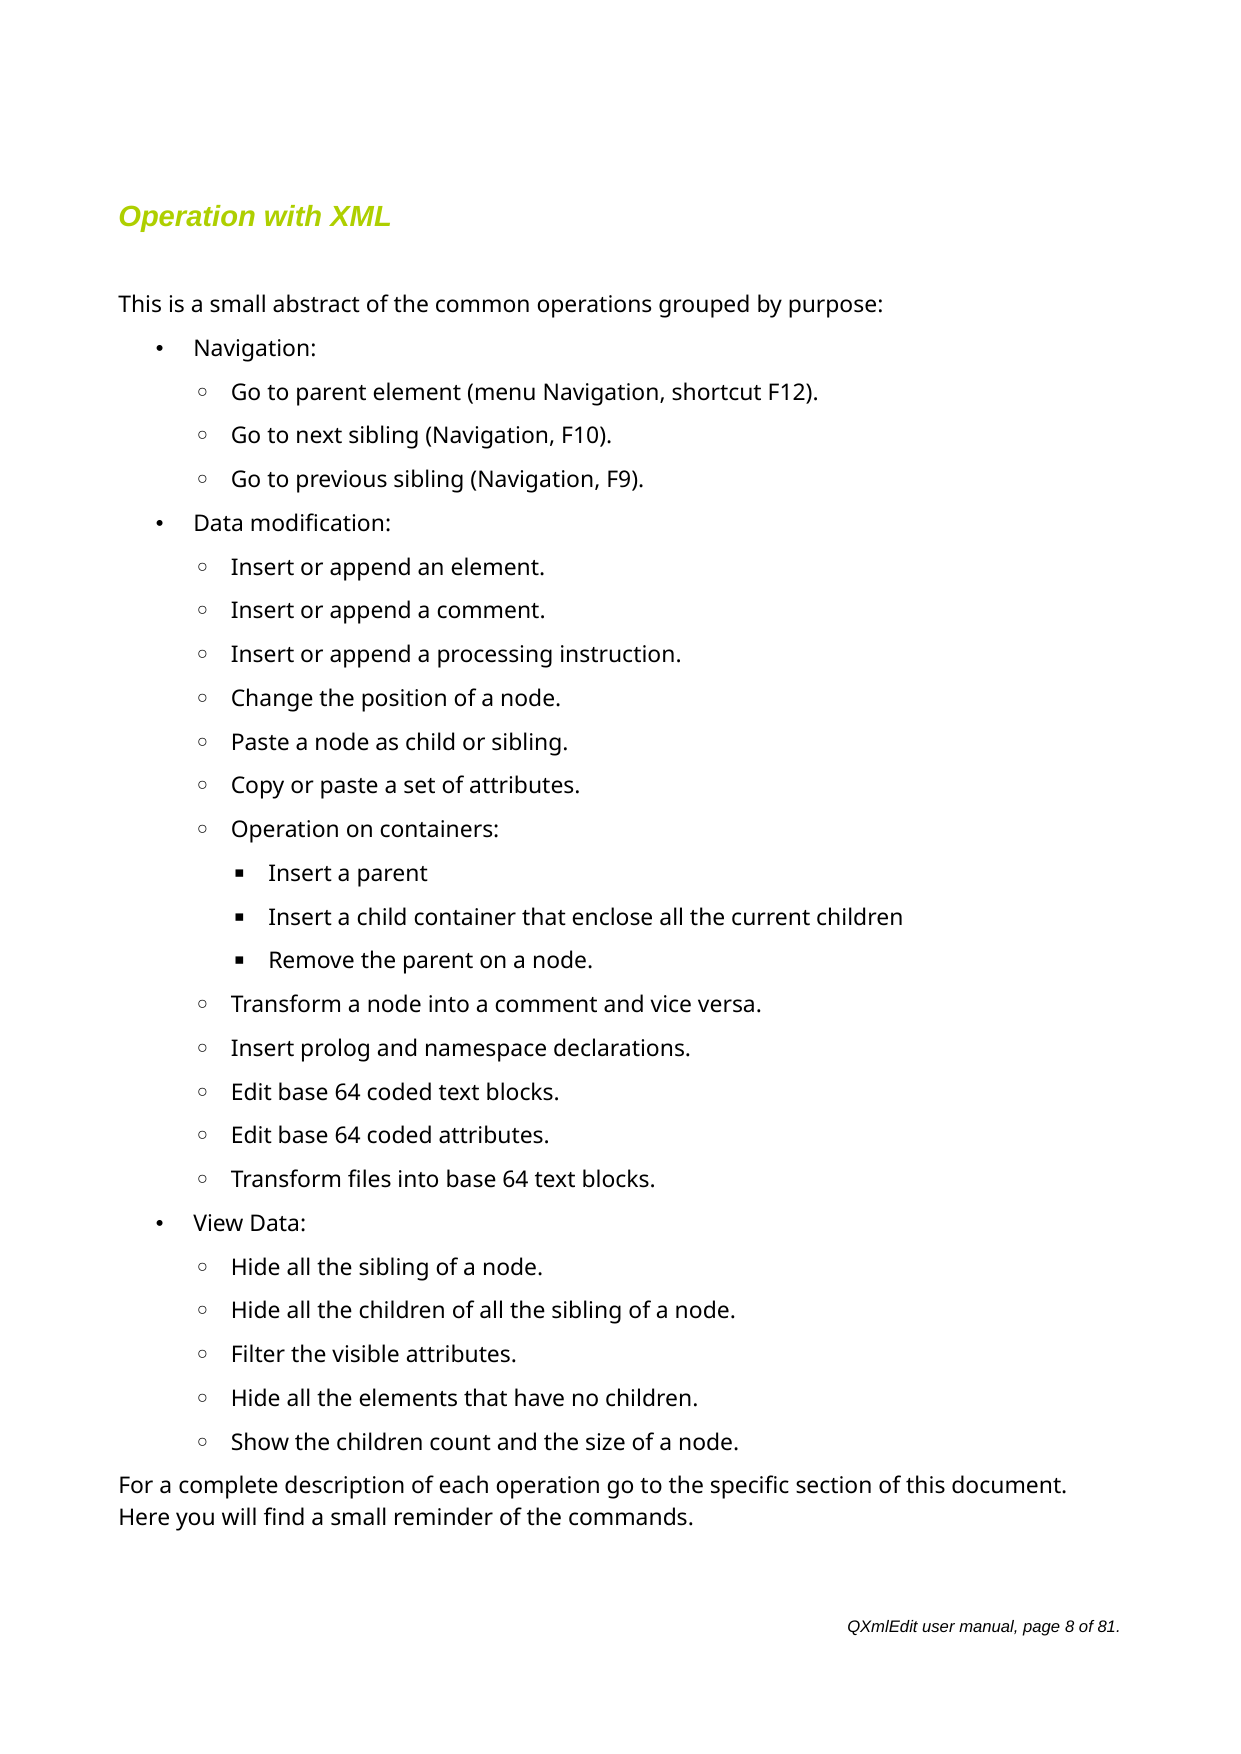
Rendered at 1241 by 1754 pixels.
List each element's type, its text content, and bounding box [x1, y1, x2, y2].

list Navigation: [156, 332, 1122, 363]
list Insert or append a comment. [193, 594, 1122, 626]
list Hide all the children of all the sibling of a node. [193, 1294, 1122, 1326]
list Change the position of a node. [193, 682, 1122, 713]
list Hide all the elements that have no children. [193, 1382, 1122, 1413]
list Go to parent element (menu Navigation, shortcut F12). [193, 376, 1122, 407]
text This is a small abstract of the common operations grouped by purpose: [118, 288, 1122, 319]
list Operation on containers: [193, 813, 1122, 844]
list Insert a child container that enclose all the current children [231, 901, 1122, 932]
list Edit base 64 coded attributes. [193, 1119, 1122, 1151]
list Transform files into base 64 text blocks. [193, 1163, 1122, 1194]
list Insert or append an element. [193, 551, 1122, 582]
list Paste a node as child or sibling. [193, 726, 1122, 757]
list Go to next sibling (Navigation, F10). [193, 419, 1122, 451]
list Hide all the sibling of a node. [193, 1251, 1122, 1282]
list Remove the parent on a node. [231, 944, 1122, 976]
list Transform a node into a comment and vice versa. [193, 988, 1122, 1019]
text For a complete description of each operation go to the specific section of this document. Here you will find a small reminder of the commands. [118, 1469, 1122, 1532]
list Insert or append a processing instruction. [193, 638, 1122, 669]
list Go to previous sibling (Navigation, F9). [193, 463, 1122, 494]
list Edit base 64 coded text blocks. [193, 1076, 1122, 1107]
list View Data: [156, 1207, 1122, 1238]
list Copy or paste a set of attributes. [193, 769, 1122, 801]
list Filter the visible attributes. [193, 1338, 1122, 1369]
subtitle Operation with XML [118, 198, 1122, 232]
list Data modification: [156, 507, 1122, 538]
list Insert prolog and namespace declarations. [193, 1032, 1122, 1063]
list Show the children count and the size of a node. [193, 1426, 1122, 1457]
list Insert a parent [231, 857, 1122, 888]
